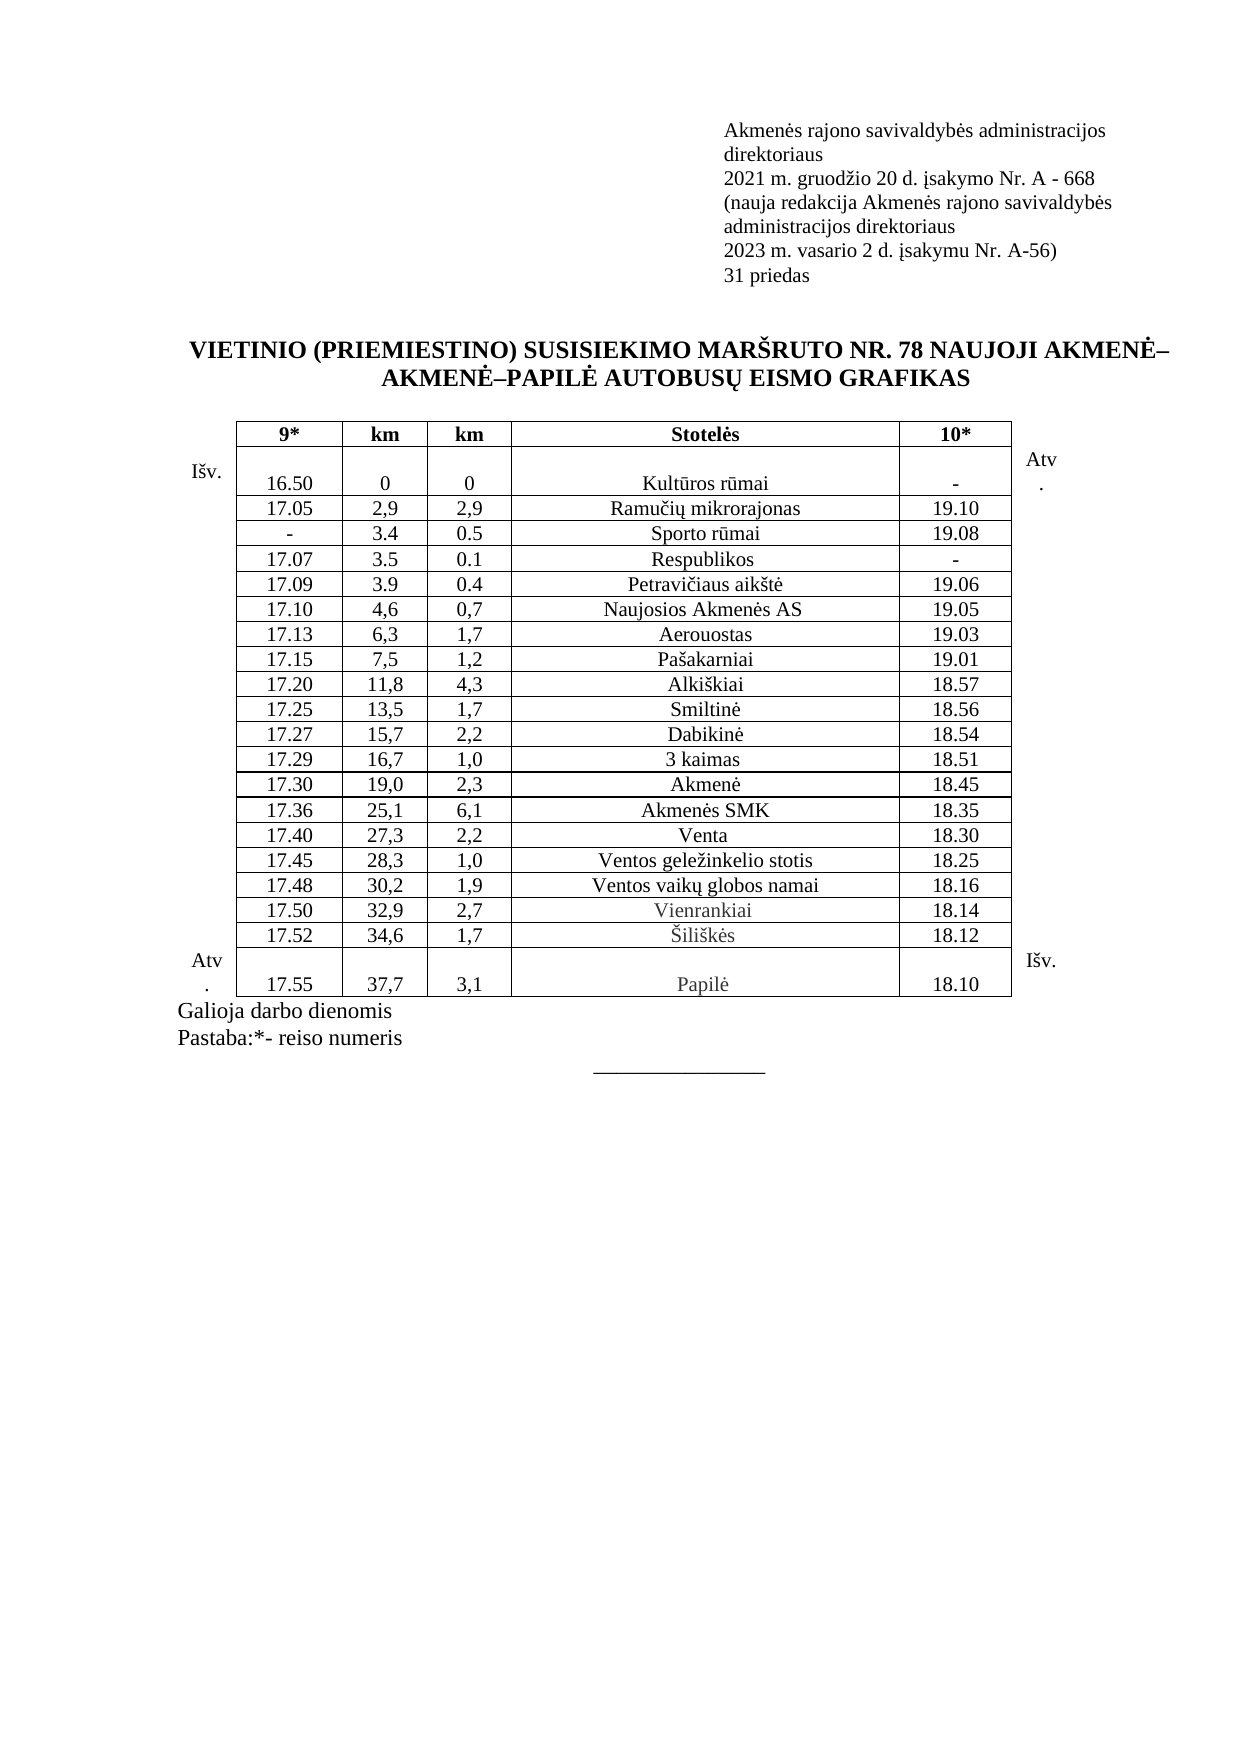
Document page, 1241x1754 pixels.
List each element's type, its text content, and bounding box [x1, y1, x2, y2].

table_cell [178, 496, 236, 520]
table_header 9* [237, 422, 342, 446]
table_cell 1,7 [428, 622, 511, 646]
table_cell Papilė [512, 948, 899, 996]
table_cell 4,6 [343, 597, 427, 621]
table_cell [1012, 696, 1071, 721]
table_cell [1012, 646, 1071, 671]
table_cell 17.40 [237, 823, 342, 847]
table_cell - [900, 546, 1011, 571]
table_cell 6,1 [428, 798, 511, 822]
table_cell 17.29 [237, 747, 342, 771]
table_cell Ramučių mikrorajonas [512, 496, 899, 520]
table_cell Akmenės SMK [512, 798, 899, 822]
table_cell 19.06 [900, 572, 1011, 596]
table_cell 17.50 [237, 898, 342, 922]
table_cell 37,7 [343, 948, 427, 996]
table_cell 17.27 [237, 722, 342, 746]
table_cell Venta [512, 823, 899, 847]
table_cell [1012, 847, 1071, 872]
table_cell [178, 672, 236, 696]
table_cell [1012, 771, 1071, 796]
table_cell Dabikinė [512, 722, 899, 746]
table_cell 1,2 [428, 647, 511, 671]
table_cell [178, 773, 236, 796]
table_cell Išv. [1012, 947, 1071, 996]
table_cell 2,9 [428, 496, 511, 520]
table_cell 3 kaimas [512, 747, 899, 771]
table_cell 16,7 [343, 747, 427, 771]
table_cell [1012, 746, 1071, 771]
table_cell 19.01 [900, 647, 1011, 671]
text 31 priedas [723, 262, 1181, 287]
table_cell [1012, 495, 1071, 520]
table_cell 0.5 [428, 521, 511, 545]
table_cell 6,3 [343, 622, 427, 646]
table_cell 3,1 [428, 948, 511, 996]
table_cell 18.35 [900, 798, 1011, 822]
table_cell Naujosios Akmenės AS [512, 597, 899, 621]
table_cell 2,2 [428, 722, 511, 746]
table_cell 17.15 [237, 647, 342, 671]
table_cell 19.03 [900, 622, 1011, 646]
table_cell Akmenė [512, 773, 899, 796]
table_cell 3.9 [343, 572, 427, 596]
table_header [1012, 421, 1071, 446]
table_cell Šiliškės [512, 923, 899, 947]
table_cell Vienrankiai [512, 898, 899, 922]
table_cell 18.25 [900, 848, 1011, 872]
table_cell 34,6 [343, 923, 427, 947]
table_cell [178, 722, 236, 746]
table_cell 1,0 [428, 747, 511, 771]
text 2021 m. gruodžio 20 d. įsakymo Nr. A - 668 [723, 166, 1181, 190]
table_cell 18.16 [900, 873, 1011, 897]
table_cell Ventos vaikų globos namai [512, 873, 899, 897]
table_cell [178, 546, 236, 571]
table_cell 19.10 [900, 496, 1011, 520]
table_cell 17.52 [237, 923, 342, 947]
text Pastaba:*- reiso numeris [177, 1024, 1181, 1050]
table_header Stotelės [512, 422, 899, 446]
table_cell 18.10 [900, 948, 1011, 996]
table_cell [1012, 822, 1071, 847]
table_cell [178, 747, 236, 771]
table_cell [1012, 520, 1071, 545]
table_cell 0,7 [428, 597, 511, 621]
table_cell 18.45 [900, 773, 1011, 796]
table_cell 0.1 [428, 546, 511, 571]
table_cell [1012, 897, 1071, 922]
text _______________ [177, 1050, 1181, 1076]
table_cell 17.07 [237, 546, 342, 571]
table_cell 30,2 [343, 873, 427, 897]
table_cell Atv. [178, 948, 236, 996]
table_cell 17.20 [237, 672, 342, 696]
table_cell 18.57 [900, 672, 1011, 696]
table_cell 18.54 [900, 722, 1011, 746]
table_header km [428, 422, 511, 446]
table_cell 18.12 [900, 923, 1011, 947]
table_cell [1012, 721, 1071, 746]
table_cell 3.5 [343, 546, 427, 571]
table_cell [1012, 922, 1071, 947]
text 2023 m. vasario 2 d. įsakymu Nr. A-56) [723, 238, 1181, 262]
table_cell Petravičiaus aikštė [512, 572, 899, 596]
table_cell [1012, 872, 1071, 897]
table_cell 1,7 [428, 697, 511, 721]
table_cell [178, 597, 236, 621]
table_cell 1,7 [428, 923, 511, 947]
table_cell 19.05 [900, 597, 1011, 621]
table_cell Atv. [1012, 446, 1071, 495]
table_cell [178, 521, 236, 545]
text VIETINIO (PRIEMIESTINO) SUSISIEKIMO MARŠRUTO NR. 78 NAUJOJI AKMENĖ–AKMENĖ–PAPILĖ AUTOBUSŲ EISMO GRAFIKAS [177, 335, 1181, 392]
table_cell 32,9 [343, 898, 427, 922]
table_cell [178, 923, 236, 947]
table_cell [178, 622, 236, 646]
table_cell 18.14 [900, 898, 1011, 922]
text (nauja redakcija Akmenės rajono savivaldybės administracijos direktoriaus [723, 190, 1181, 238]
table_cell [178, 873, 236, 897]
text Akmenės rajono savivaldybės administracijos direktoriaus [723, 118, 1181, 166]
table_cell [1012, 571, 1071, 596]
table_cell 0 [428, 447, 511, 495]
table_cell 16.50 [237, 447, 342, 495]
table_cell 1,0 [428, 848, 511, 872]
table_header [178, 422, 236, 446]
table_header km [343, 422, 427, 446]
table_cell [1012, 671, 1071, 696]
table_cell 28,3 [343, 848, 427, 872]
table_cell 2,3 [428, 773, 511, 796]
table_header 10* [900, 422, 1011, 446]
table_cell - [900, 447, 1011, 495]
table_cell [178, 697, 236, 721]
table_cell 11,8 [343, 672, 427, 696]
table_cell 17.05 [237, 496, 342, 520]
table_cell 13,5 [343, 697, 427, 721]
table_cell 7,5 [343, 647, 427, 671]
table_cell 4,3 [428, 672, 511, 696]
table_cell [178, 647, 236, 671]
table_cell Respublikos [512, 546, 899, 571]
table_cell 17.55 [237, 948, 342, 996]
text Galioja darbo dienomis [177, 997, 1181, 1024]
table_cell Ventos geležinkelio stotis [512, 848, 899, 872]
table_cell [178, 572, 236, 596]
table_cell [1012, 796, 1071, 822]
table_cell 15,7 [343, 722, 427, 746]
table_cell 17.10 [237, 597, 342, 621]
table_cell Išv. [178, 447, 236, 495]
table_cell [178, 898, 236, 922]
table_cell [1012, 545, 1071, 571]
table_cell 2,7 [428, 898, 511, 922]
table_cell Pašakarniai [512, 647, 899, 671]
table_cell 2,2 [428, 823, 511, 847]
table_cell 18.51 [900, 747, 1011, 771]
table_cell Aerouostas [512, 622, 899, 646]
table_cell [178, 798, 236, 822]
table_cell 18.56 [900, 697, 1011, 721]
table_cell 3.4 [343, 521, 427, 545]
table_cell 17.30 [237, 773, 342, 796]
table_cell Kultūros rūmai [512, 447, 899, 495]
table_cell 25,1 [343, 798, 427, 822]
table_cell Alkiškiai [512, 672, 899, 696]
table_cell 19,0 [343, 773, 427, 796]
table_cell [178, 823, 236, 847]
table_cell 0 [343, 447, 427, 495]
table_cell 17.13 [237, 622, 342, 646]
table_cell 0.4 [428, 572, 511, 596]
table_cell [178, 848, 236, 872]
table_cell [1012, 621, 1071, 646]
table_cell Sporto rūmai [512, 521, 899, 545]
table_cell 17.36 [237, 798, 342, 822]
table_cell 17.48 [237, 873, 342, 897]
table_cell Smiltinė [512, 697, 899, 721]
table_cell 19.08 [900, 521, 1011, 545]
table_cell 17.09 [237, 572, 342, 596]
table_cell 2,9 [343, 496, 427, 520]
table_cell 27,3 [343, 823, 427, 847]
table_cell 17.25 [237, 697, 342, 721]
table_cell [1012, 596, 1071, 621]
table_cell 17.45 [237, 848, 342, 872]
table_cell 18.30 [900, 823, 1011, 847]
table_cell - [237, 521, 342, 545]
table_cell 1,9 [428, 873, 511, 897]
